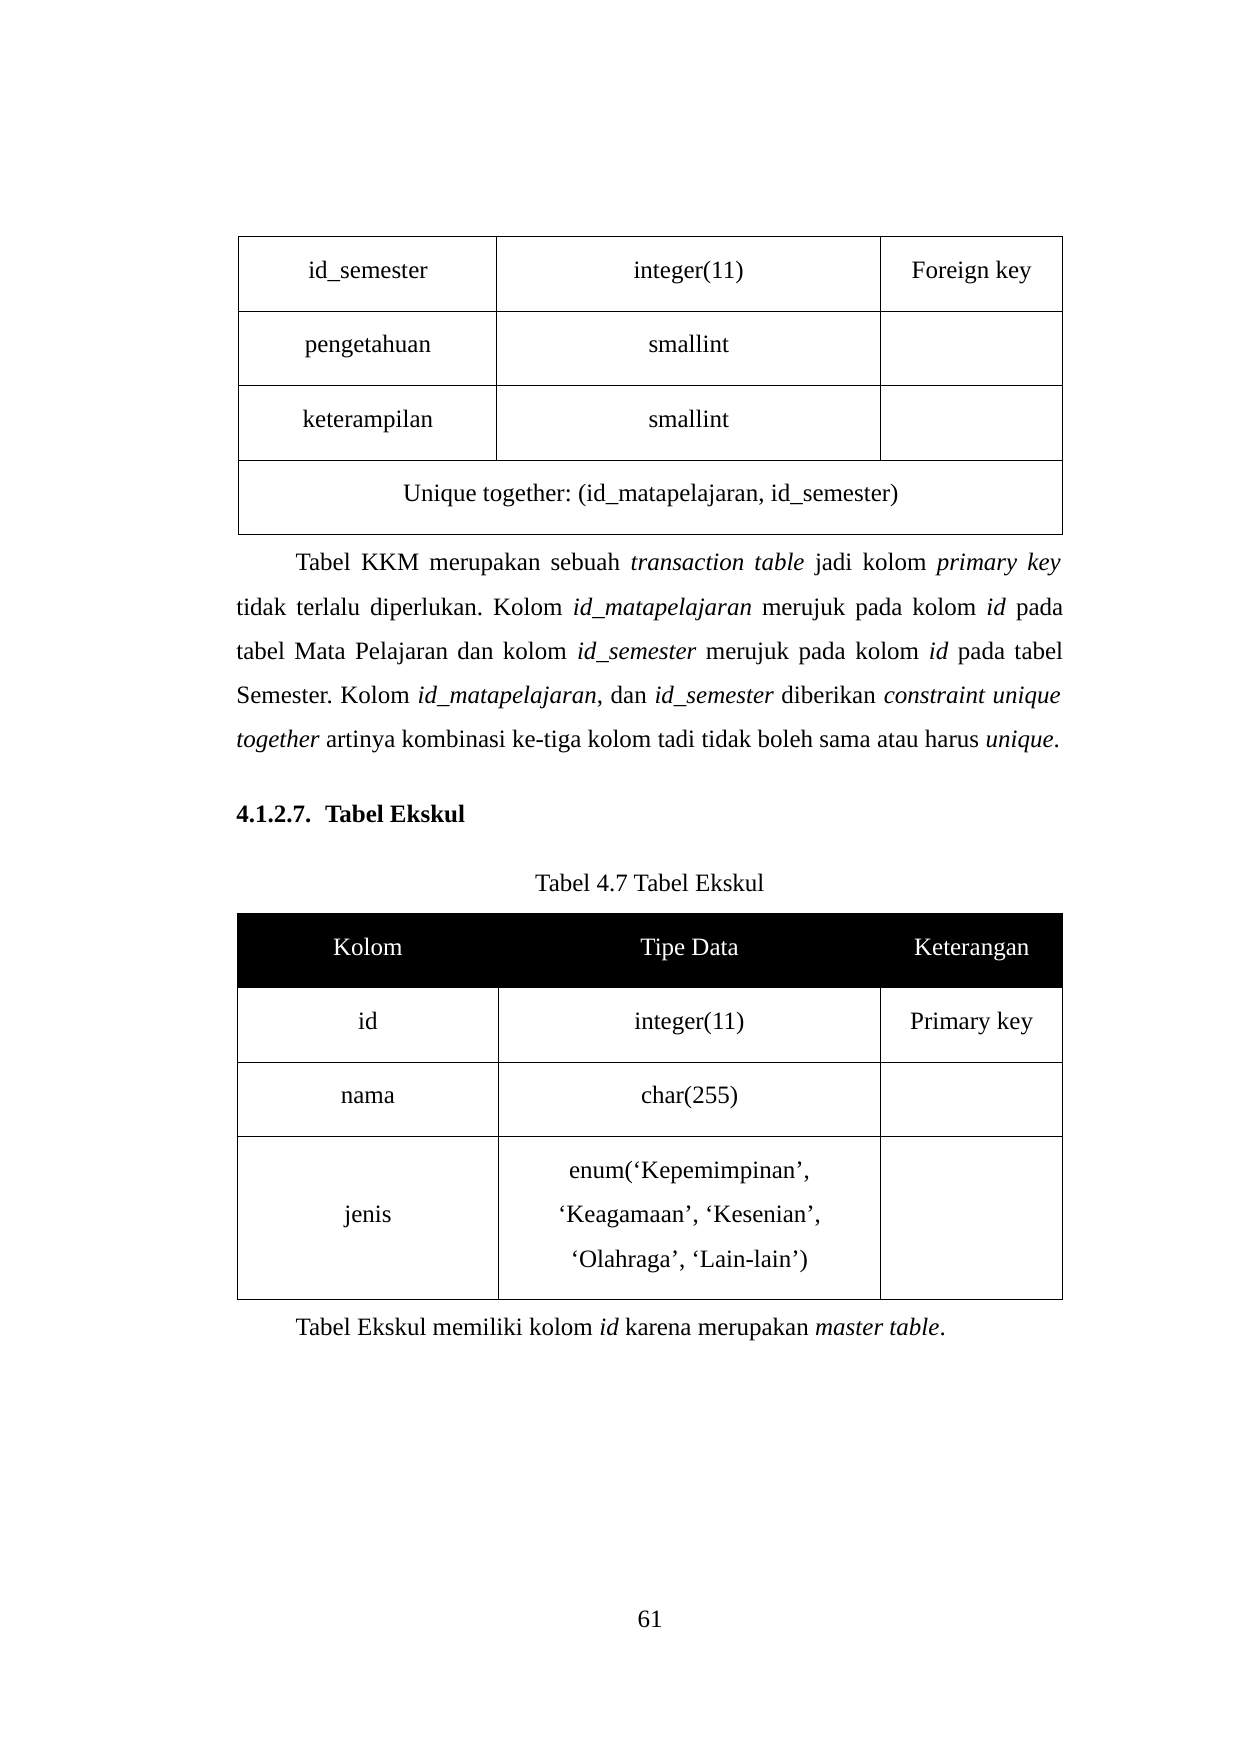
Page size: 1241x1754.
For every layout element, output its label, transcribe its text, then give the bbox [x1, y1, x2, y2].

table_cell [881, 1137, 1062, 1299]
table_cell char(255) [499, 1063, 880, 1136]
table_cell pengetahuan [239, 312, 496, 385]
table_cell enum(‘Kepemimpinan’, ‘Keagamaan’, ‘Kesenian’, ‘Olahraga’, ‘Lain-lain’) [499, 1137, 880, 1299]
table_cell jenis [238, 1137, 498, 1299]
table_cell Foreign key [881, 237, 1062, 311]
table_cell keterampilan [239, 386, 496, 460]
table_cell [881, 312, 1062, 385]
table_header Kolom [238, 914, 498, 987]
table_cell id [238, 988, 498, 1062]
table_cell integer(11) [499, 988, 880, 1062]
table_cell smallint [497, 312, 880, 385]
table_cell Unique together: (id_matapelajaran, id_semester) [239, 461, 1062, 534]
table_cell Primary key [881, 988, 1062, 1062]
table_cell [881, 386, 1062, 460]
subtitle Tabel Ekskul [236, 787, 1063, 831]
table_cell nama [238, 1063, 498, 1136]
table_header Tipe Data [499, 914, 880, 987]
table_header Keterangan [881, 914, 1062, 987]
table_cell [881, 1063, 1062, 1136]
table_cell smallint [497, 386, 880, 460]
text Tabel 4.7 Tabel Ekskul [236, 856, 1063, 900]
table_cell integer(11) [497, 237, 880, 311]
text Tabel Ekskul memiliki kolom id karena merupakan master table. [236, 1300, 1063, 1344]
table_cell id_semester [239, 237, 496, 311]
text Tabel KKM merupakan sebuah transaction table jadi kolom primary key tidak terlalu diperlukan. Kolom id_matapelajaran merujuk pada kolom id pada tabel Mata Pelajaran dan kolom id_semester merujuk pada kolom id pada tabel Semester. Kolom id_matapelajaran, dan id_semester diberikan constraint unique together artinya kombinasi ke-tiga kolom tadi tidak boleh sama atau harus unique. [236, 535, 1063, 757]
